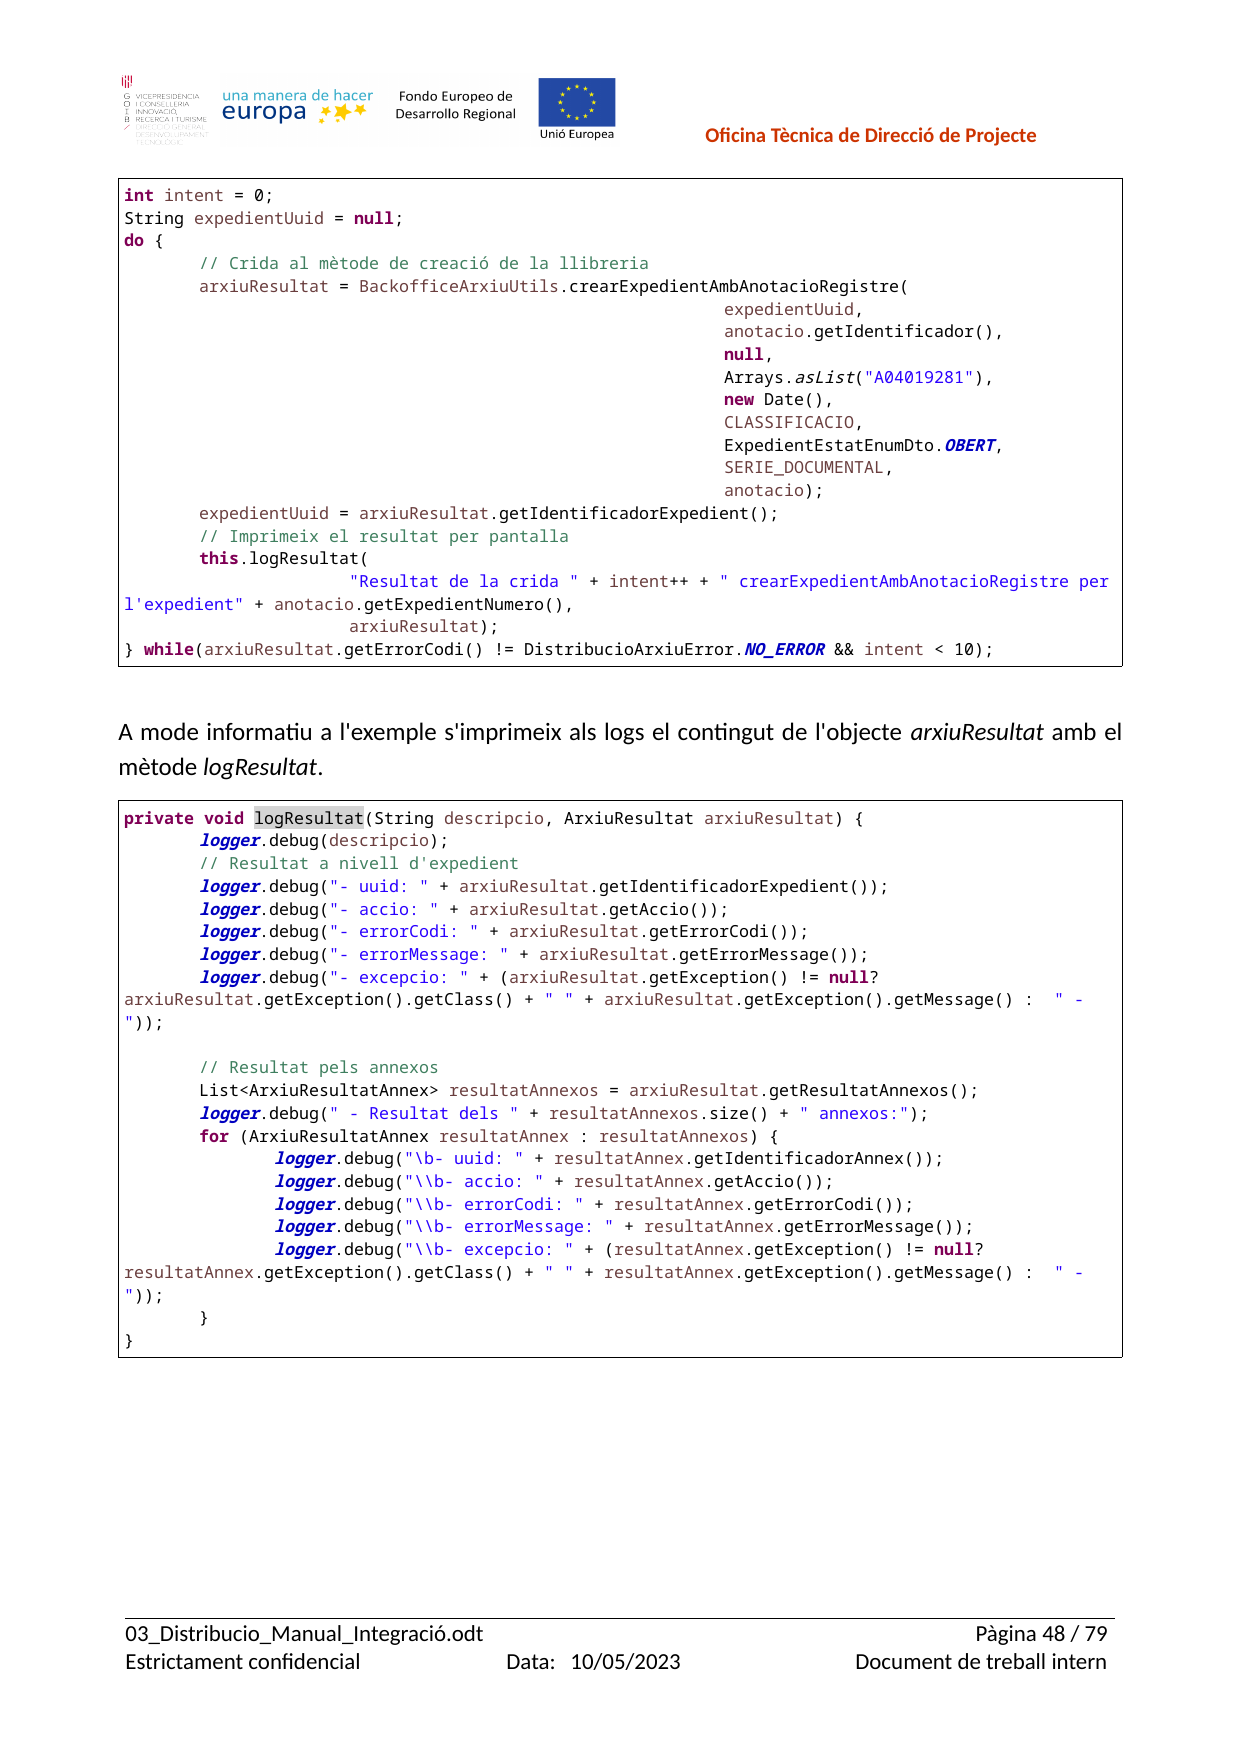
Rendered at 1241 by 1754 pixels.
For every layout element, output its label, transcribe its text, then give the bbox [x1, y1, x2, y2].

picture [118, 73, 213, 147]
table_header int intent = 0; String expedientUuid = null; do { // Crida al mètode de creació de la llibreria arxiuResultat = BackofficeArxiuUtils.crearExpedientAmbAnotacioRegistre( expedientUuid, anotacio.getIdentificador(), null, Arrays.asList("A04019281"), new Date(), CLASSIFICACIO, ExpedientEstatEnumDto.OBERT, SERIE_DOCUMENTAL, anotacio); expedientUuid = arxiuResultat.getIdentificadorExpedient(); // Imprimeix el resultat per pantalla this.logResultat( "Resultat de la crida " + intent++ + " crearExpedientAmbAnotacioRegistre per l'expedient" + anotacio.getExpedientNumero(), arxiuResultat); } while(arxiuResultat.getErrorCodi() != DistribucioArxiuError.NO_ERROR && intent < 10); [119, 179, 1122, 666]
table_header private void logResultat(String descripcio, ArxiuResultat arxiuResultat) { logger.debug(descripcio); // Resultat a nivell d'expedient logger.debug("- uuid: " + arxiuResultat.getIdentificadorExpedient()); logger.debug("- accio: " + arxiuResultat.getAccio()); logger.debug("- errorCodi: " + arxiuResultat.getErrorCodi()); logger.debug("- errorMessage: " + arxiuResultat.getErrorMessage()); logger.debug("- excepcio: " + (arxiuResultat.getException() != null? arxiuResultat.getException().getClass() + " " + arxiuResultat.getException().getMessage() : " - ")); // Resultat pels annexos List<ArxiuResultatAnnex> resultatAnnexos = arxiuResultat.getResultatAnnexos(); logger.debug(" - Resultat dels " + resultatAnnexos.size() + " annexos:"); for (ArxiuResultatAnnex resultatAnnex : resultatAnnexos) { logger.debug("\b- uuid: " + resultatAnnex.getIdentificadorAnnex()); logger.debug("\\b- accio: " + resultatAnnex.getAccio()); logger.debug("\\b- errorCodi: " + resultatAnnex.getErrorCodi()); logger.debug("\\b- errorMessage: " + resultatAnnex.getErrorMessage()); logger.debug("\\b- excepcio: " + (resultatAnnex.getException() != null? resultatAnnex.getException().getClass() + " " + resultatAnnex.getException().getMessage() : " - ")); } } [119, 801, 1122, 1357]
text A mode informatiu a l'exemple s'imprimeix als logs el contingut de l'objecte arxiuResultat amb el mètode logResultat. [118, 716, 1122, 781]
picture [219, 73, 621, 147]
